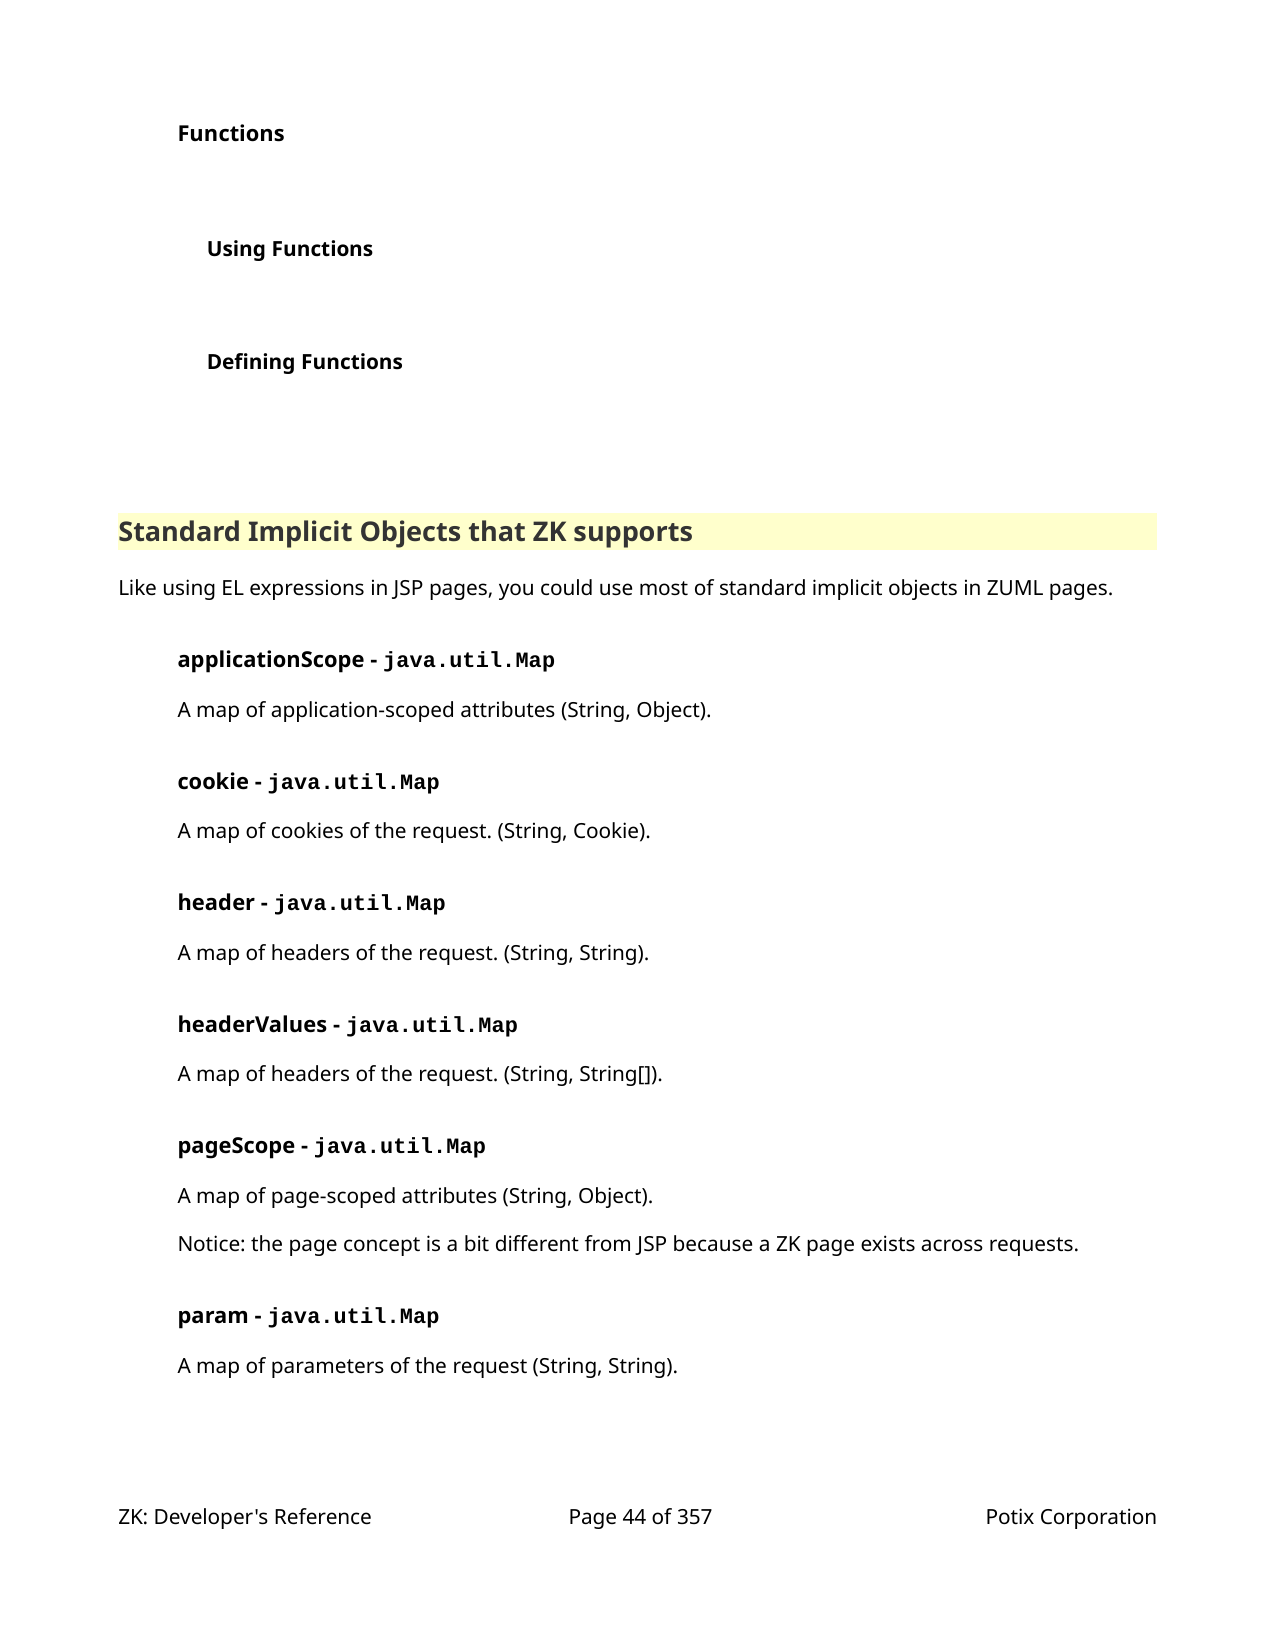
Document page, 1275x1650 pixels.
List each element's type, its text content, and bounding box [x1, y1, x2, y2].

subtitle pageScope - java.util.Map [177, 1130, 1157, 1160]
text A map of cookies of the request. (String, Cookie). [177, 816, 1157, 844]
subtitle cookie - java.util.Map [177, 766, 1157, 796]
text A map of headers of the request. (String, String[]). [177, 1059, 1157, 1087]
subtitle Defining Functions [207, 347, 1157, 376]
subtitle param - java.util.Map [177, 1300, 1157, 1330]
subtitle header - java.util.Map [177, 887, 1157, 917]
subtitle Standard Implicit Objects that ZK supports [118, 513, 1157, 550]
subtitle Using Functions [207, 234, 1157, 262]
subtitle headerValues - java.util.Map [177, 1008, 1157, 1039]
subtitle Functions [177, 118, 1157, 148]
text A map of page-scoped attributes (String, Object). [177, 1181, 1157, 1209]
text Like using EL expressions in JSP pages, you could use most of standard implicit objects in ZUML pages. [118, 573, 1157, 602]
subtitle applicationScope - java.util.Map [177, 644, 1157, 674]
text A map of parameters of the request (String, String). [177, 1351, 1157, 1379]
text A map of headers of the request. (String, String). [177, 938, 1157, 966]
text A map of application-scoped attributes (String, Object). [177, 695, 1157, 723]
text Notice: the page concept is a bit different from JSP because a ZK page exists across requests. [177, 1229, 1157, 1258]
